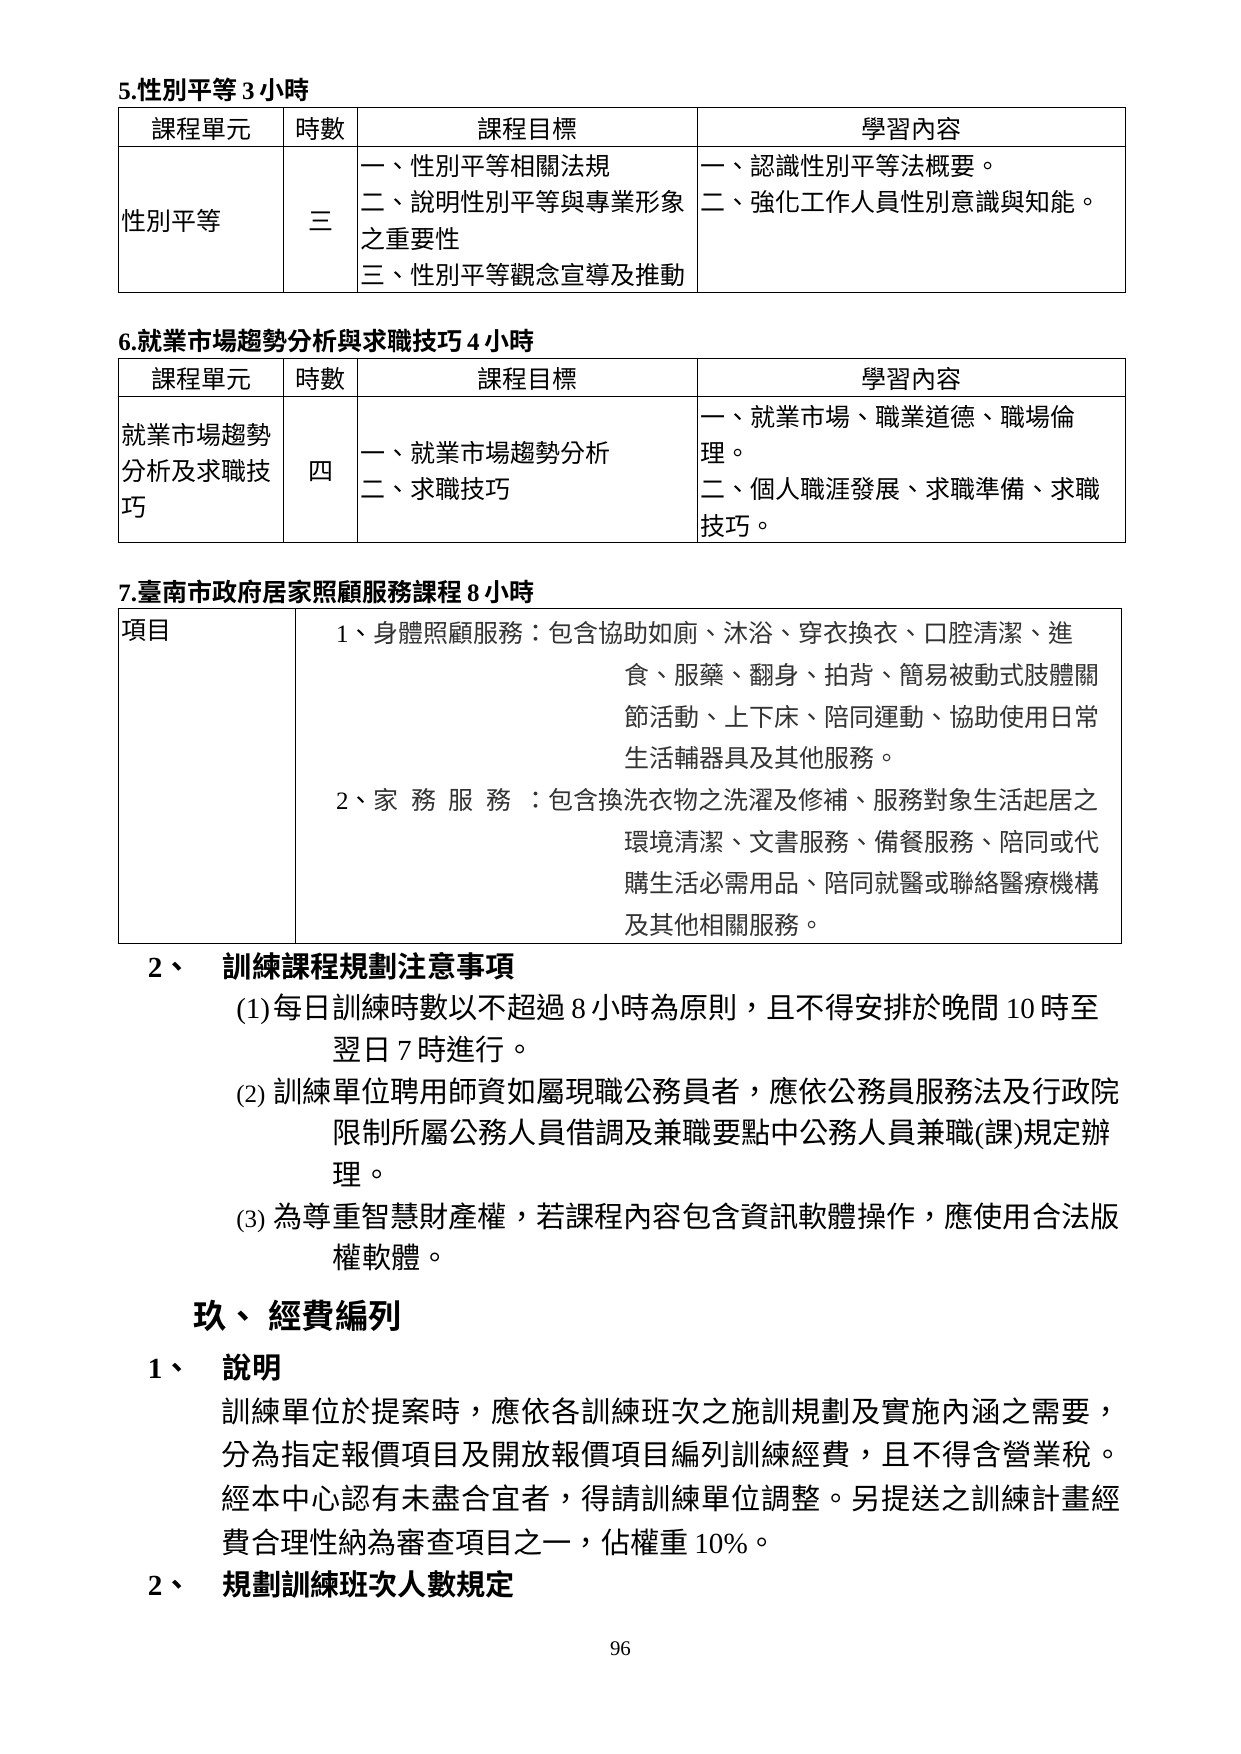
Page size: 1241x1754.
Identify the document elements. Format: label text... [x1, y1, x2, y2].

table_cell 一、認識性別平等法概要。 二、強化工作人員性別意識與知能。 [698, 147, 1125, 292]
table_header 身體照顧服務：包含協助如廁、沐浴、穿衣換衣、口腔清潔、進食、服藥、翻身、拍背、簡易被動式肢體關節活動、上下床、陪同運動、協助使用日常生活輔器具及其他服務。 家 務 服 務 ：包含換洗衣物之洗濯及修補、服務對象生活起居之環境清潔、文書服務、備餐服務、陪同或代購生活必需用品、陪同就醫或聯絡醫療機構及其他相關服務。 [296, 609, 1121, 943]
table_header 課程目標 [358, 108, 697, 146]
table_header 時數 [284, 359, 357, 396]
text 6.就業市場趨勢分析與求職技巧4小時 [118, 321, 1122, 358]
table_header 課程單元 [119, 108, 283, 146]
table_cell 一、性別平等相關法規 二、說明性別平等與專業形象之重要性 三、性別平等觀念宣導及推動 [358, 147, 697, 292]
text 5.性別平等3小時 [118, 71, 1122, 107]
table_cell 四 [284, 397, 357, 542]
table_header 項目 [119, 609, 295, 943]
table_header 時數 [284, 108, 357, 146]
table_header 學習內容 [698, 359, 1125, 396]
text 7.臺南市政府居家照顧服務課程8小時 [118, 572, 1122, 608]
list 訓練課程規劃注意事項 [148, 944, 1122, 985]
list 說明 [148, 1345, 1122, 1387]
table_cell 一、就業市場、職業道德、職場倫理。 二、個人職涯發展、求職準備、求職技巧。 [698, 397, 1125, 542]
list 規劃訓練班次人數規定 [148, 1562, 1122, 1604]
table_cell 性別平等 [119, 147, 283, 292]
table_cell 三 [284, 147, 357, 292]
text 訓練單位於提案時，應依各訓練班次之施訓規劃及實施內涵之需要，分為指定報價項目及開放報價項目編列訓練經費，且不得含營業稅。經本中心認有未盡合宜者，得請訓練單位調整。另提送之訓練計畫經費合理性納為審查項目之一，佔權重10%。 [222, 1387, 1122, 1562]
list 經費編列 [193, 1282, 1122, 1340]
table_header 課程目標 [358, 359, 697, 396]
table_header 課程單元 [119, 359, 283, 396]
list 每日訓練時數以不超過8小時為原則，且不得安排於晚間10時至翌日7時進行。 [236, 985, 1122, 1069]
list 為尊重智慧財產權，若課程內容包含資訊軟體操作，應使用合法版權軟體。 [236, 1194, 1122, 1277]
table_cell 一、就業市場趨勢分析 二、求職技巧 [358, 397, 697, 542]
table_cell 就業市場趨勢分析及求職技巧 [119, 397, 283, 542]
table_header 學習內容 [698, 108, 1125, 146]
list 訓練單位聘用師資如屬現職公務員者，應依公務員服務法及行政院限制所屬公務人員借調及兼職要點中公務人員兼職(課)規定辦理。 [236, 1069, 1122, 1194]
